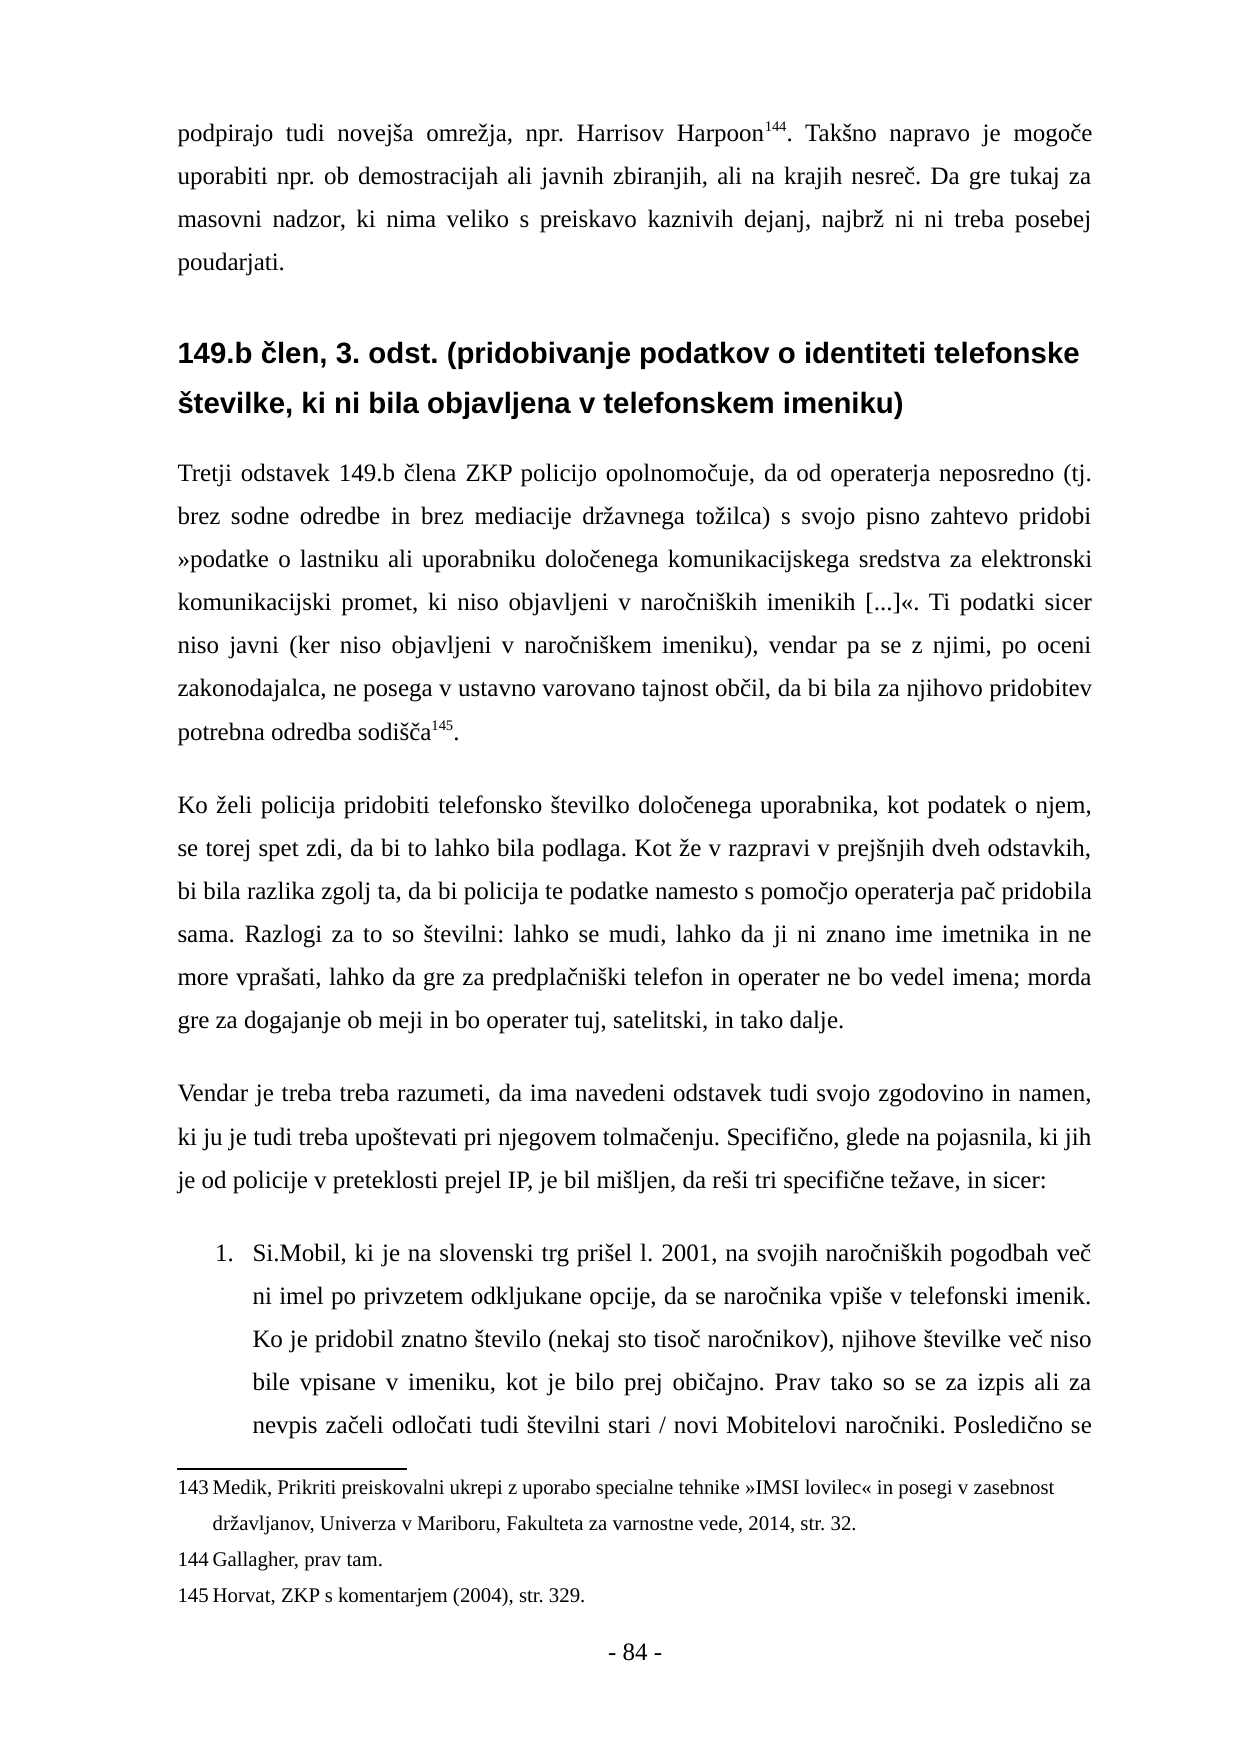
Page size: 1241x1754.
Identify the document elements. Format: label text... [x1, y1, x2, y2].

text Vendar je treba treba razumeti, da ima navedeni odstavek tudi svojo zgodovino in namen, ki ju je tudi treba upoštevati pri njegovem tolmačenju. Specifično, glede na pojasnila, ki jih je od policije v preteklosti prejel IP, je bil mišljen, da reši tri specifične težave, in sicer: [177, 1078, 1093, 1193]
text Gallagher, prav tam. [177, 1547, 1093, 1571]
text Horvat, ZKP s komentarjem (2004), str. 329. [177, 1583, 1093, 1607]
text Ko želi policija pridobiti telefonsko številko določenega uporabnika, kot podatek o njem, se torej spet zdi, da bi to lahko bila podlaga. Kot že v razpravi v prejšnjih dveh odstavkih, bi bila razlika zgolj ta, da bi policija te podatke namesto s pomočjo operaterja pač pridobila sama. Razlogi za to so številni: lahko se mudi, lahko da ji ni znano ime imetnika in ne more vprašati, lahko da gre za predplačniški telefon in operater ne bo vedel imena; morda gre za dogajanje ob meji in bo operater tuj, satelitski, in tako dalje. [177, 790, 1093, 1034]
text Medik, Prikriti preiskovalni ukrepi z uporabo specialne tehnike »IMSI lovilec« in posegi v zasebnost državljanov, Univerza v Mariboru, Fakulteta za varnostne vede, 2014, str. 32. [177, 1475, 1093, 1535]
list Si.Mobil, ki je na slovenski trg prišel l. 2001, na svojih naročniških pogodbah več ni imel po privzetem odkljukane opcije, da se naročnika vpiše v telefonski imenik. Ko je pridobil znatno število (nekaj sto tisoč naročnikov), njihove številke več niso bile vpisane v imeniku, kot je bilo prej običajno. Prav tako so se za izpis ali za nevpis začeli odločati tudi številni stari / novi Mobitelovi naročniki. Posledično se [215, 1238, 1093, 1439]
text podpirajo tudi novejša omrežja, npr. Harrisov Harpoon. Takšno napravo je mogoče uporabiti npr. ob demostracijah ali javnih zbiranjih, ali na krajih nesreč. Da gre tukaj za masovni nadzor, ki nima veliko s preiskavo kaznivih dejanj, najbrž ni ni treba posebej poudarjati. [177, 118, 1093, 276]
text Tretji odstavek 149.b člena ZKP policijo opolnomočuje, da od operaterja neposredno (tj. brez sodne odredbe in brez mediacije državnega tožilca) s svojo pisno zahtevo pridobi »podatke o lastniku ali uporabniku določenega komunikacijskega sredstva za elektronski komunikacijski promet, ki niso objavljeni v naročniških imenikih [...]«. Ti podatki sicer niso javni (ker niso objavljeni v naročniškem imeniku), vendar pa se z njimi, po oceni zakonodajalca, ne posega v ustavno varovano tajnost občil, da bi bila za njihovo pridobitev potrebna odredba sodišča. [177, 458, 1093, 745]
subtitle 149.b člen, 3. odst. (pridobivanje podatkov o identiteti telefonske številke, ki ni bila objavljena v telefonskem imeniku) [177, 336, 1093, 420]
